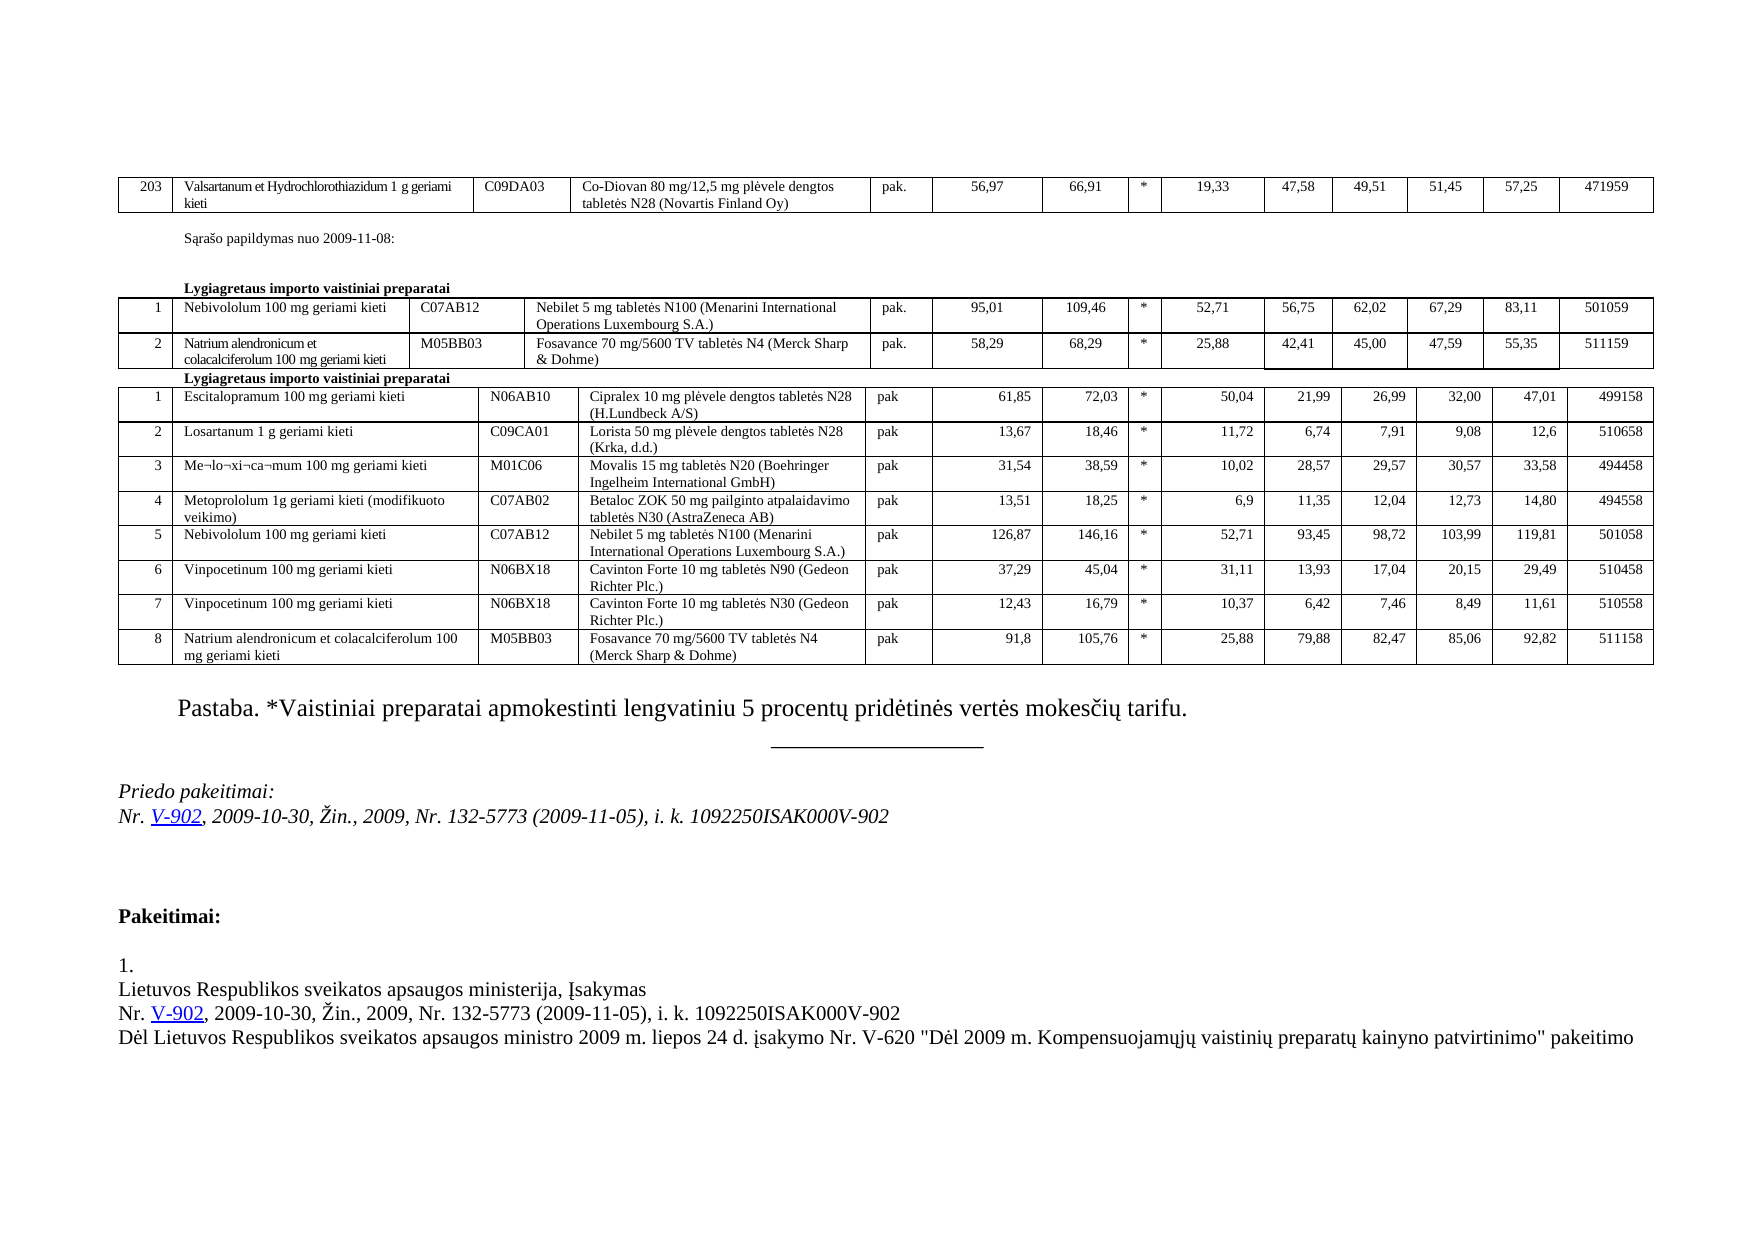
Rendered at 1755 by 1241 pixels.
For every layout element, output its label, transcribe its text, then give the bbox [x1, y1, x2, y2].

table_cell pak [866, 457, 932, 491]
table_cell 1 [119, 299, 172, 332]
table_cell [871, 213, 932, 229]
table_cell [932, 369, 1042, 387]
table_cell * [1129, 630, 1161, 663]
table_cell * [1129, 526, 1161, 560]
table_cell Lygiagretaus importo vaistiniai preparatai [173, 369, 479, 387]
table_cell Metoprololum 1g geriami kieti (modifikuoto veikimo) [173, 492, 478, 525]
table_cell [473, 230, 571, 280]
table_cell [866, 369, 932, 387]
table_cell pak [866, 388, 932, 421]
table_cell 93,45 [1265, 526, 1341, 560]
table_cell pak [866, 492, 932, 525]
table_cell 8,49 [1417, 595, 1492, 629]
table_cell [1483, 230, 1559, 280]
table_cell 29,57 [1342, 457, 1416, 491]
table_cell 511158 [1568, 630, 1653, 663]
table_cell 510558 [1568, 595, 1653, 629]
table_cell 119,81 [1493, 526, 1567, 560]
table_cell [1417, 370, 1492, 387]
table_cell [173, 213, 473, 229]
table_cell 10,37 [1162, 595, 1264, 629]
table_cell [118, 230, 173, 280]
table_cell 82,47 [1342, 630, 1416, 663]
table_cell Vinpocetinum 100 mg geriami kieti [173, 595, 478, 629]
table_cell [1042, 213, 1129, 229]
table_cell 62,02 [1333, 299, 1407, 332]
table_cell 61,85 [933, 388, 1042, 421]
table_cell [1129, 230, 1161, 280]
table_cell [1265, 370, 1341, 387]
table_cell [118, 213, 173, 229]
table_cell 8 [119, 630, 172, 663]
table_cell 32,00 [1417, 388, 1492, 421]
table_cell [1042, 369, 1129, 387]
table_cell [1265, 280, 1332, 297]
table_cell 42,41 [1265, 334, 1332, 368]
table_cell Fosavance 70 mg/5600 TV tabletės N4 (Merck Sharp & Dohme) [525, 334, 870, 368]
table_cell [1042, 280, 1129, 297]
table_cell C07AB02 [479, 492, 578, 525]
table_cell 25,88 [1162, 630, 1264, 663]
table_cell 95,01 [933, 299, 1042, 332]
table_cell 56,75 [1265, 299, 1332, 332]
table_cell pak. [871, 178, 932, 212]
table_cell [1559, 213, 1654, 229]
table_cell C09CA01 [479, 423, 578, 456]
table_cell 72,03 [1043, 388, 1128, 421]
table_cell 45,04 [1043, 561, 1128, 594]
table_cell 1 [119, 388, 172, 421]
table_cell [118, 369, 173, 387]
table_cell 7,46 [1342, 595, 1416, 629]
table_cell [1483, 280, 1559, 297]
text Nr. V-902, 2009-10-30, Žin., 2009, Nr. 132-5773 (2009-11-05), i. k. 1092250ISAK000V-902 [118, 1001, 1636, 1025]
table_cell [932, 213, 1042, 229]
table_cell Nebilet 5 mg tabletės N100 (Menarini International Operations Luxembourg S.A.) [525, 299, 870, 332]
table_cell [1408, 280, 1483, 297]
table_cell 51,45 [1408, 178, 1483, 212]
table_cell [1559, 280, 1654, 297]
text Pakeitimai: [118, 904, 1636, 928]
table_cell [871, 230, 932, 280]
table_cell Losartanum 1 g geriami kieti [173, 423, 478, 456]
table_cell [1129, 213, 1161, 229]
table_cell 3 [119, 457, 172, 491]
table_cell 12,43 [933, 595, 1042, 629]
table_cell 6,42 [1265, 595, 1341, 629]
table_cell 28,57 [1265, 457, 1341, 491]
table_cell 85,06 [1417, 630, 1492, 663]
table_cell 10,02 [1162, 457, 1264, 491]
table_cell Nebivololum 100 mg geriami kieti [173, 299, 409, 332]
table_cell * [1129, 561, 1161, 594]
table_cell 79,88 [1265, 630, 1341, 663]
table_cell Me¬lo¬xi¬ca¬mum 100 mg geriami kieti [173, 457, 478, 491]
table_cell 18,46 [1043, 423, 1128, 456]
table_cell 49,51 [1333, 178, 1407, 212]
table_cell 57,25 [1484, 178, 1559, 212]
table_cell pak [866, 595, 932, 629]
table_cell 2 [119, 423, 172, 456]
text Priedo pakeitimai: [118, 779, 1636, 803]
text Nr. V-902, 2009-10-30, Žin., 2009, Nr. 132-5773 (2009-11-05), i. k. 1092250ISAK000V-902 [118, 803, 1636, 828]
table_cell Sąrašo papildymas nuo 2009-11-08: [173, 230, 473, 280]
table_cell M01C06 [479, 457, 578, 491]
table_cell [1332, 280, 1408, 297]
table_cell N06BX18 [479, 561, 578, 594]
table_cell C09DA03 [474, 178, 570, 212]
text Dėl Lietuvos Respublikos sveikatos apsaugos ministro 2009 m. liepos 24 d. įsakymo Nr. V-620 "Dėl 2009 m. Kompensuojamųjų vaistinių preparatų kainyno patvirtinimo" pakeitimo [118, 1025, 1636, 1049]
table_cell [871, 280, 932, 297]
table_cell [1042, 230, 1129, 280]
table_cell Lygiagretaus importo vaistiniai preparatai [173, 280, 871, 297]
table_cell Cipralex 10 mg plėvele dengtos tabletės N28 (H.Lundbeck A/S) [579, 388, 865, 421]
table_cell 52,71 [1162, 299, 1264, 332]
table_cell 29,49 [1493, 561, 1567, 594]
text _________________ [118, 722, 1636, 751]
table_cell [1492, 369, 1568, 387]
table_cell * [1129, 457, 1161, 491]
table_cell 38,59 [1043, 457, 1128, 491]
table_cell Movalis 15 mg tabletės N20 (Boehringer Ingelheim International GmbH) [579, 457, 865, 491]
table_cell 126,87 [933, 526, 1042, 560]
table_cell 37,29 [933, 561, 1042, 594]
table_cell [1129, 369, 1161, 387]
table_cell * [1129, 388, 1161, 421]
table_cell [1265, 230, 1332, 280]
table_cell 19,33 [1162, 178, 1264, 212]
table_cell C07AB12 [479, 526, 578, 560]
table_cell Natrium alendronicum et colacalciferolum 100 mg geriami kieti [173, 630, 478, 663]
table_cell 11,35 [1265, 492, 1341, 525]
table_cell * [1129, 334, 1161, 368]
text Pastaba. *Vaistiniai preparatai apmokestinti lengvatiniu 5 procentų pridėtinės vertės mokesčių tarifu. [118, 693, 1636, 722]
table_cell 2 [119, 334, 172, 368]
table_cell [578, 369, 866, 387]
table_cell 26,99 [1342, 388, 1416, 421]
table_cell Co-Diovan 80 mg/12,5 mg plėvele dengtos tabletės N28 (Novartis Finland Oy) [571, 178, 870, 212]
table_cell 510658 [1568, 423, 1653, 456]
table_cell 103,99 [1417, 526, 1492, 560]
table_cell [479, 369, 578, 387]
table_cell 5 [119, 526, 172, 560]
table_cell [571, 230, 871, 280]
table_cell 105,76 [1043, 630, 1128, 663]
text 1. [118, 953, 1636, 977]
table_cell 47,01 [1493, 388, 1567, 421]
table_cell Escitalopramum 100 mg geriami kieti [173, 388, 478, 421]
table_cell Cavinton Forte 10 mg tabletės N30 (Gedeon Richter Plc.) [579, 595, 865, 629]
table_cell 47,59 [1408, 334, 1483, 368]
table_cell 510458 [1568, 561, 1653, 594]
table_cell pak. [871, 334, 932, 368]
table_cell 52,71 [1162, 526, 1264, 560]
table_cell 16,79 [1043, 595, 1128, 629]
table_cell [1161, 280, 1264, 297]
table_cell N06AB10 [479, 388, 578, 421]
table_cell [1129, 280, 1161, 297]
table_cell 7,91 [1342, 423, 1416, 456]
table_cell [1161, 213, 1264, 229]
table_cell Betaloc ZOK 50 mg pailginto atpalaidavimo tabletės N30 (AstraZeneca AB) [579, 492, 865, 525]
table_cell [1408, 213, 1483, 229]
table_cell 511159 [1560, 334, 1653, 368]
table_cell [1332, 213, 1408, 229]
table_cell [1408, 230, 1483, 280]
table_cell 83,11 [1484, 299, 1559, 332]
table_cell pak [866, 630, 932, 663]
table_cell 58,29 [933, 334, 1042, 368]
table_cell N06BX18 [479, 595, 578, 629]
table_cell 55,35 [1484, 334, 1559, 368]
table_cell Cavinton Forte 10 mg tabletės N90 (Gedeon Richter Plc.) [579, 561, 865, 594]
table_cell 47,58 [1265, 178, 1332, 212]
table_cell 6,74 [1265, 423, 1341, 456]
table_cell 30,57 [1417, 457, 1492, 491]
table_cell 18,25 [1043, 492, 1128, 525]
table_cell Nebilet 5 mg tabletės N100 (Menarini International Operations Luxembourg S.A.) [579, 526, 865, 560]
table_cell 31,11 [1162, 561, 1264, 594]
table_cell 98,72 [1342, 526, 1416, 560]
table_cell 501058 [1568, 526, 1653, 560]
table_cell Fosavance 70 mg/5600 TV tabletės N4 (Merck Sharp & Dohme) [579, 630, 865, 663]
table_cell 33,58 [1493, 457, 1567, 491]
table_cell 471959 [1560, 178, 1653, 212]
table_cell [1483, 213, 1559, 229]
table_cell Valsartanum et Hydrochlorothiazidum 1 g geriami kieti [173, 178, 473, 212]
table_cell * [1129, 178, 1161, 212]
table_cell pak. [871, 299, 932, 332]
table_cell 17,04 [1342, 561, 1416, 594]
table_cell 501059 [1560, 299, 1653, 332]
table_cell 12,04 [1342, 492, 1416, 525]
table_cell 11,72 [1162, 423, 1264, 456]
table_cell 9,08 [1417, 423, 1492, 456]
table_cell * [1129, 423, 1161, 456]
table_cell 45,00 [1333, 334, 1407, 368]
table_cell 66,91 [1043, 178, 1128, 212]
table_cell M05BB03 [410, 334, 524, 368]
table_cell 56,97 [933, 178, 1042, 212]
table_cell [1341, 370, 1417, 387]
table_cell 6 [119, 561, 172, 594]
table_cell 31,54 [933, 457, 1042, 491]
table_cell 13,51 [933, 492, 1042, 525]
table_cell 494558 [1568, 492, 1653, 525]
table_cell Nebivololum 100 mg geriami kieti [173, 526, 478, 560]
table_cell M05BB03 [479, 630, 578, 663]
table_cell pak [866, 423, 932, 456]
table_cell pak [866, 526, 932, 560]
table_cell pak [866, 561, 932, 594]
table_cell 91,8 [933, 630, 1042, 663]
table_cell Lorista 50 mg plėvele dengtos tabletės N28 (Krka, d.d.) [579, 423, 865, 456]
table_cell [1332, 230, 1408, 280]
table_cell C07AB12 [410, 299, 524, 332]
table_cell * [1129, 595, 1161, 629]
table_cell [932, 230, 1042, 280]
table_cell 92,82 [1493, 630, 1567, 663]
table_cell 499158 [1568, 388, 1653, 421]
table_cell [473, 213, 571, 229]
table_cell 6,9 [1162, 492, 1264, 525]
table_cell [1568, 369, 1654, 387]
table_cell 146,16 [1043, 526, 1128, 560]
table_cell [932, 280, 1042, 297]
table_cell 12,73 [1417, 492, 1492, 525]
text Lietuvos Respublikos sveikatos apsaugos ministerija, Įsakymas [118, 977, 1636, 1001]
table_cell 13,93 [1265, 561, 1341, 594]
table_cell [1161, 369, 1264, 387]
table_cell [1559, 230, 1654, 280]
table_cell Vinpocetinum 100 mg geriami kieti [173, 561, 478, 594]
table_cell 203 [119, 178, 172, 212]
table_cell [571, 213, 871, 229]
table_cell 25,88 [1162, 334, 1264, 368]
table_cell 20,15 [1417, 561, 1492, 594]
table_cell [118, 280, 173, 297]
table_cell 7 [119, 595, 172, 629]
table_cell 4 [119, 492, 172, 525]
table_cell 11,61 [1493, 595, 1567, 629]
table_cell 13,67 [933, 423, 1042, 456]
table_cell Natrium alendronicum et colacalciferolum 100 mg geriami kieti [173, 334, 409, 368]
table_cell 50,04 [1162, 388, 1264, 421]
table_cell 67,29 [1408, 299, 1483, 332]
table_cell [1265, 213, 1332, 229]
table_cell 14,80 [1493, 492, 1567, 525]
table_cell 109,46 [1043, 299, 1128, 332]
table_cell [1161, 230, 1264, 280]
table_cell 68,29 [1043, 334, 1128, 368]
table_cell 21,99 [1265, 388, 1341, 421]
table_cell 494458 [1568, 457, 1653, 491]
table_cell * [1129, 492, 1161, 525]
table_cell 12,6 [1493, 423, 1567, 456]
table_cell * [1129, 299, 1161, 332]
